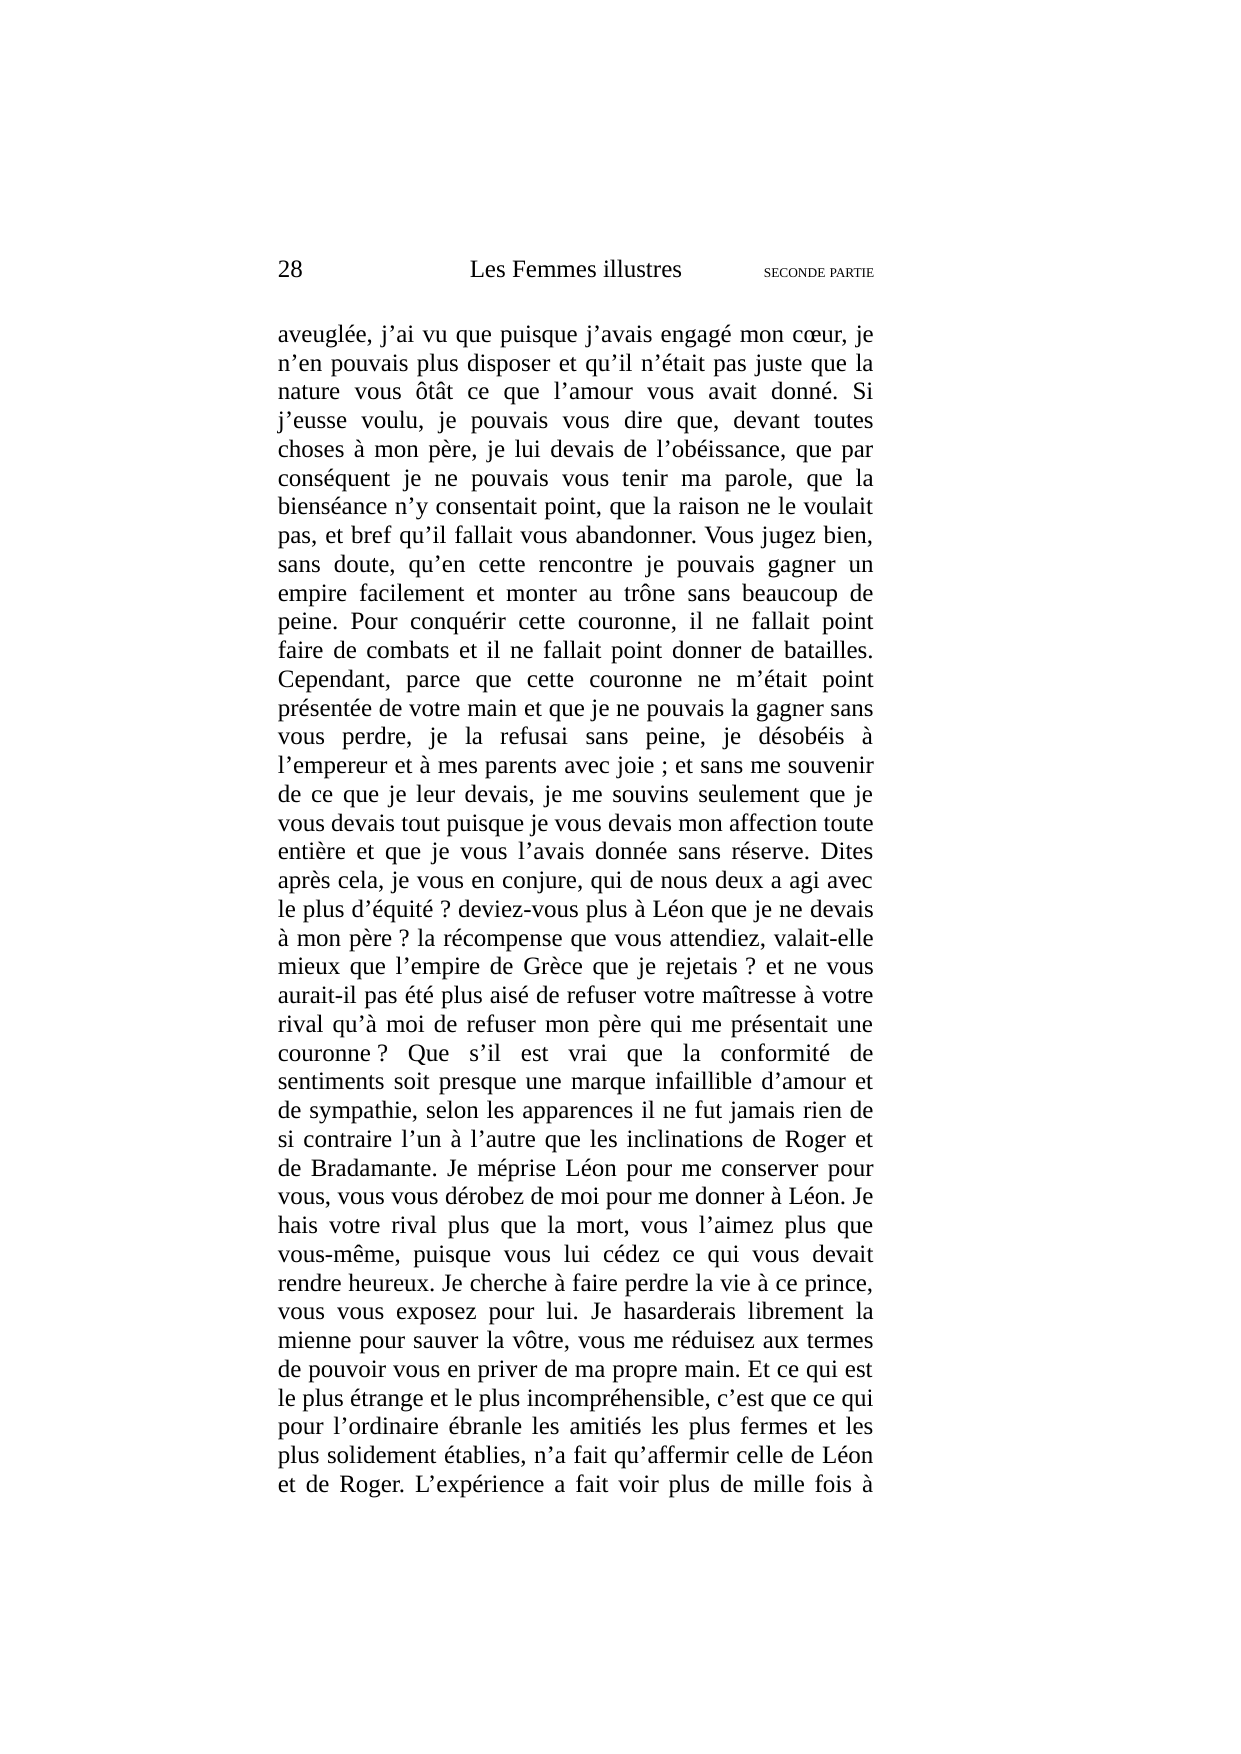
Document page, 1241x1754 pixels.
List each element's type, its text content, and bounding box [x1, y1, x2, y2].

text aveuglée, j’ai vu que puisque j’avais engagé mon cœur, je n’en pouvais plus disposer et qu’il n’était pas juste que la nature vous ôtât ce que l’amour vous avait donné. Si j’eusse voulu, je pouvais vous dire que, devant toutes choses à mon père, je lui devais de l’obéissance, que par conséquent je ne pouvais vous tenir ma parole, que la bienséance n’y consentait point, que la raison ne le voulait pas, et bref qu’il fallait vous abandonner. Vous jugez bien, sans doute, qu’en cette rencontre je pouvais gagner un empire facilement et monter au trône sans beaucoup de peine. Pour conquérir cette couronne, il ne fallait point faire de combats et il ne fallait point donner de batailles. Cependant, parce que cette couronne ne m’était point présentée de votre main et que je ne pouvais la gagner sans vous perdre, je la refusai sans peine, je désobéis à l’empereur et à mes parents avec joie ; et sans me souvenir de ce que je leur devais, je me souvins seulement que je vous devais tout puisque je vous devais mon affection toute entière et que je vous l’avais donnée sans réserve. Dites après cela, je vous en conjure, qui de nous deux a agi avec le plus d’équité ? deviez-vous plus à Léon que je ne devais à mon père ? la récompense que vous attendiez, valait-elle mieux que l’empire de Grèce que je rejetais ? et ne vous aurait-il pas été plus aisé de refuser votre maîtresse à votre rival qu’à moi de refuser mon père qui me présentait une couronne ? Que s’il est vrai que la conformité de sentiments soit presque une marque infaillible d’amour et de sympathie, selon les apparences il ne fut jamais rien de si contraire l’un à l’autre que les inclinations de Roger et de Bradamante. Je méprise Léon pour me conserver pour vous, vous vous dérobez de moi pour me donner à Léon. Je hais votre rival plus que la mort, vous l’aimez plus que vous-même, puisque vous lui cédez ce qui vous devait rendre heureux. Je cherche à faire perdre la vie à ce prince, vous vous exposez pour lui. Je hasarderais librement la mienne pour sauver la vôtre, vous me réduisez aux termes de pouvoir vous en priver de ma propre main. Et ce qui est le plus étrange et le plus incompréhensible, c’est que ce qui pour l’ordinaire ébranle les amitiés les plus fermes et les plus solidement établies, n’a fait qu’affermir celle de Léon et de Roger. L’expérience a fait voir plus de mille fois à [278, 319, 874, 1498]
